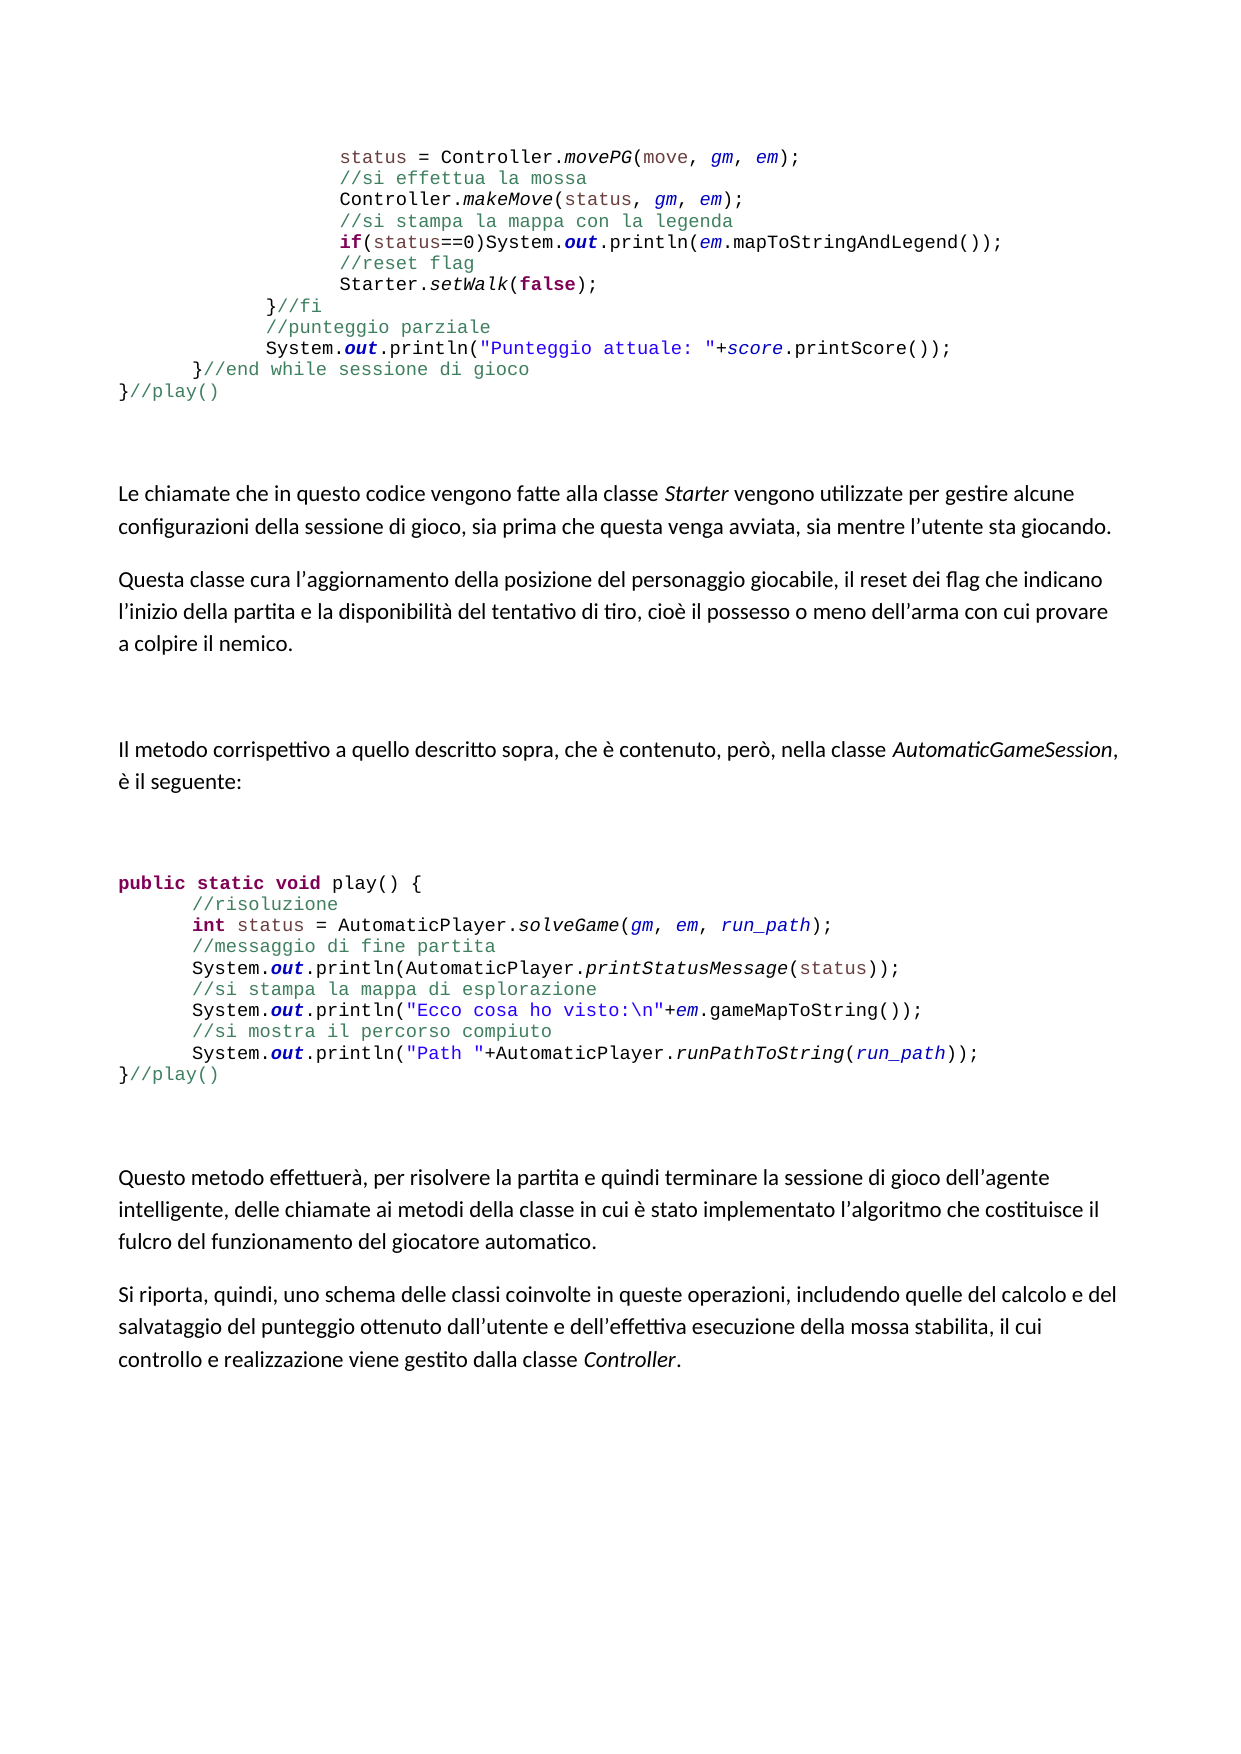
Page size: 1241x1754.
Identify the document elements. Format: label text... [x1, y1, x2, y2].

text Le chiamate che in questo codice vengono fatte alla classe Starter vengono utilizzate per gestire alcune configurazioni della sessione di gioco, sia prima che questa venga avviata, sia mentre l’utente sta giocando. [118, 479, 1122, 540]
text public static void play() { [118, 873, 1122, 895]
text }//fi [118, 296, 1122, 318]
text if(status==0)System.out.println(em.mapToStringAndLegend()); [118, 233, 1122, 254]
text Controller.makeMove(status, gm, em); [118, 190, 1122, 211]
text //si stampa la mappa di esplorazione [118, 980, 1122, 1001]
text }//play() [118, 381, 1122, 403]
text Si riporta, quindi, uno schema delle classi coinvolte in queste operazioni, includendo quelle del calcolo e del salvataggio del punteggio ottenuto dall’utente e dell’effettiva esecuzione della mossa stabilita, il cui controllo e realizzazione viene gestito dalla classe Controller. [118, 1280, 1122, 1373]
text Starter.setWalk(false); [118, 275, 1122, 296]
text //si mostra il percorso compiuto [118, 1022, 1122, 1043]
text //si stampa la mappa con la legenda [118, 211, 1122, 233]
text Questa classe cura l’aggiornamento della posizione del personaggio giocabile, il reset dei flag che indicano l’inizio della partita e la disponibilità del tentativo di tiro, cioè il possesso o meno dell’arma con cui provare a colpire il nemico. [118, 565, 1122, 657]
text System.out.println("Ecco cosa ho visto:\n"+em.gameMapToString()); [118, 1001, 1122, 1022]
text System.out.println("Punteggio attuale: "+score.printScore()); [118, 339, 1122, 360]
text status = Controller.movePG(move, gm, em); [118, 148, 1122, 169]
text //si effettua la mossa [118, 169, 1122, 190]
text //risoluzione [118, 895, 1122, 916]
text System.out.println("Path "+AutomaticPlayer.runPathToString(run_path)); [118, 1043, 1122, 1065]
text }//play() [118, 1065, 1122, 1086]
text //punteggio parziale [118, 318, 1122, 339]
text int status = AutomaticPlayer.solveGame(gm, em, run_path); [118, 916, 1122, 937]
text Il metodo corrispettivo a quello descritto sopra, che è contenuto, però, nella classe AutomaticGameSession, è il seguente: [118, 735, 1122, 795]
text Questo metodo effettuerà, per risolvere la partita e quindi terminare la sessione di gioco dell’agente intelligente, delle chiamate ai metodi della classe in cui è stato implementato l’algoritmo che costituisce il fulcro del funzionamento del giocatore automatico. [118, 1163, 1122, 1255]
text //messaggio di fine partita [118, 937, 1122, 958]
text //reset flag [118, 254, 1122, 275]
text }//end while sessione di gioco [118, 360, 1122, 381]
text System.out.println(AutomaticPlayer.printStatusMessage(status)); [118, 958, 1122, 980]
